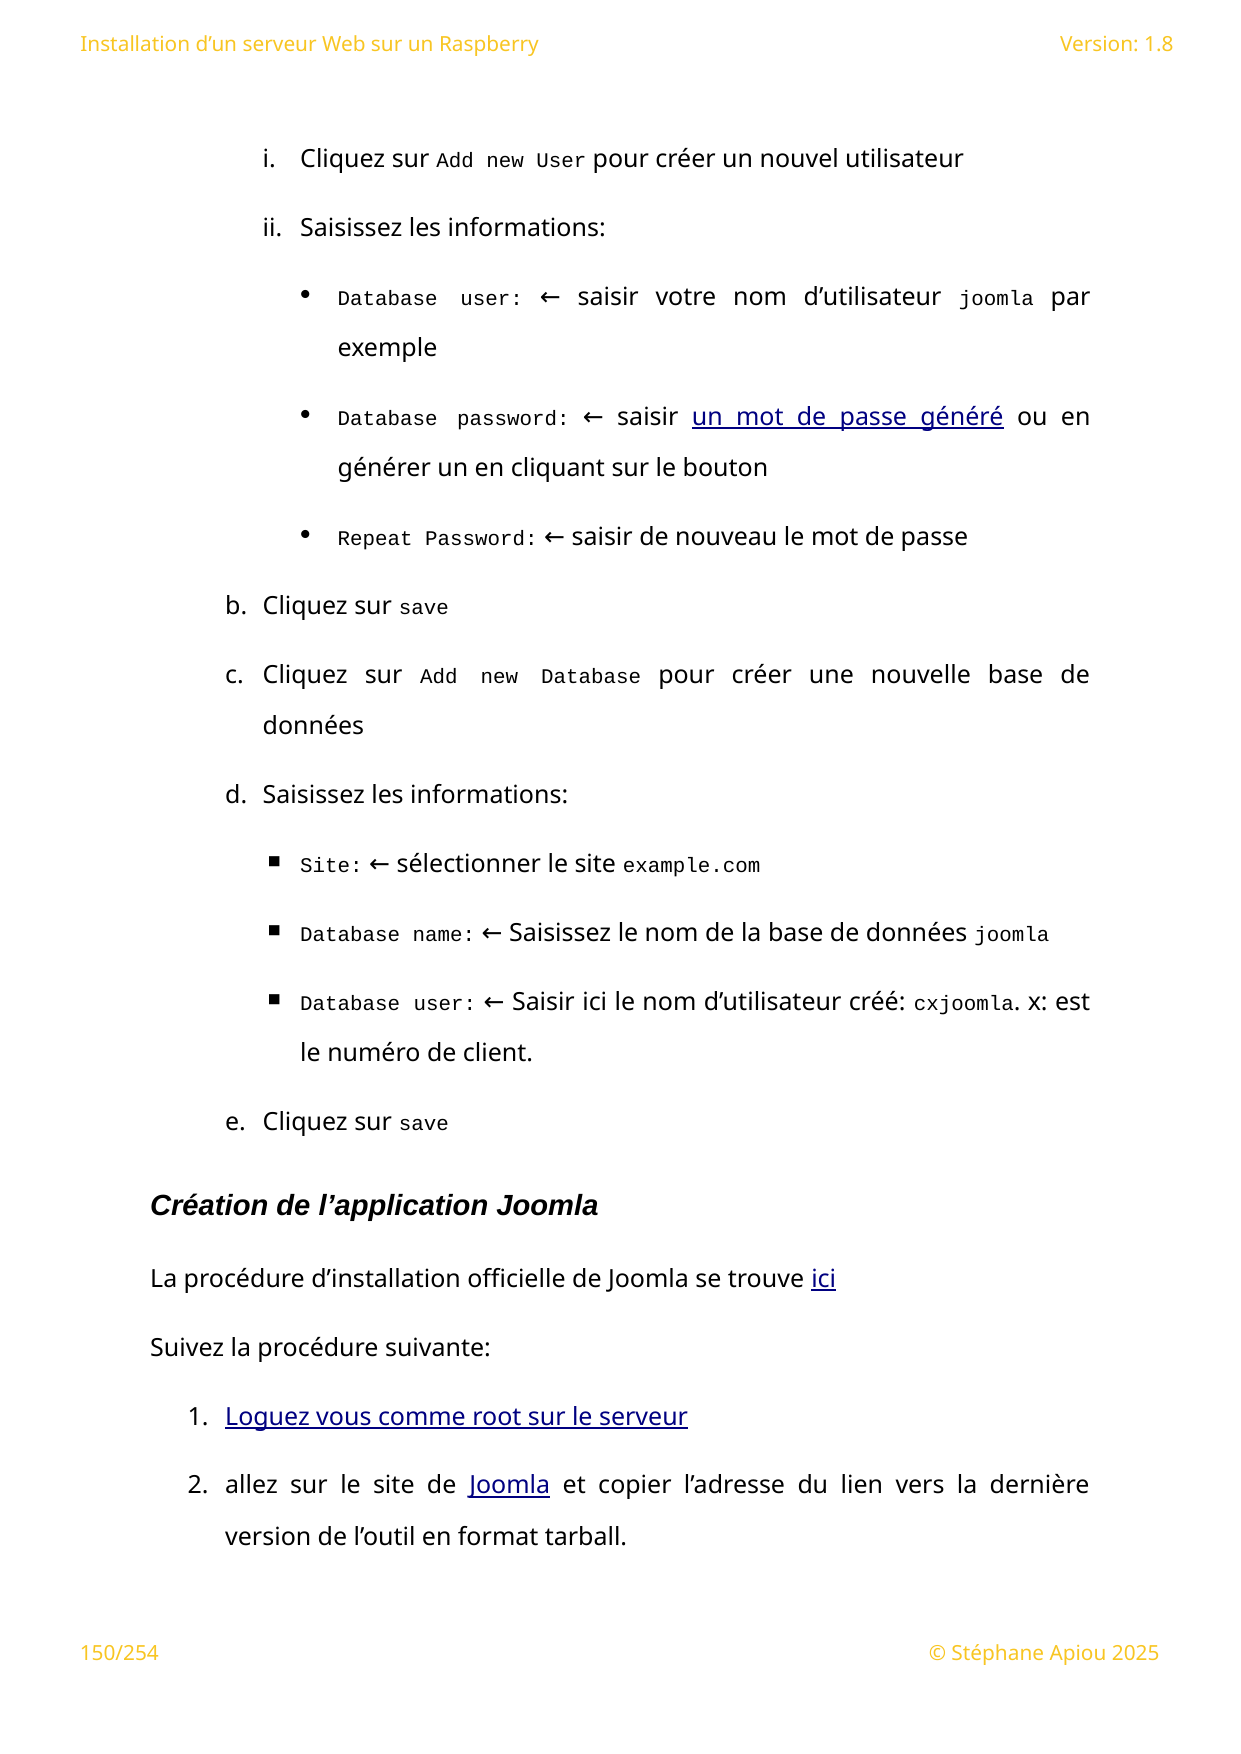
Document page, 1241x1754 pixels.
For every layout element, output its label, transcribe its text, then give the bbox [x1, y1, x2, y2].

list Loguez vous comme root sur le serveur [187, 1398, 1090, 1432]
list Cliquez sur Add new Database pour créer une nouvelle base de données [225, 657, 1090, 742]
text La procédure d’installation officielle de Joomla se trouve ici [150, 1260, 1090, 1294]
list Database user: ← saisir votre nom d’utilisateur joomla par exemple [300, 279, 1090, 364]
list Cliquez sur Add new User pour créer un nouvel utilisateur [262, 141, 1090, 175]
subtitle Création de l’application Joomla [150, 1188, 1090, 1222]
list Database user: ← Saisir ici le nom d’utilisateur créé: cxjoomla. x: est le numéro de client. [262, 983, 1090, 1068]
list Saisissez les informations: [262, 210, 1090, 244]
list allez sur le site de Joomla et copier l’adresse du lien vers la dernière version de l’outil en format tarball. [187, 1467, 1090, 1552]
list Cliquez sur save [225, 588, 1090, 622]
list Cliquez sur save [225, 1103, 1090, 1137]
list Saisissez les informations: [225, 777, 1090, 811]
list Database name: ← Saisissez le nom de la base de données joomla [262, 914, 1090, 948]
list Repeat Password: ← saisir de nouveau le mot de passe [300, 519, 1090, 553]
list Site: ← sélectionner le site example.com [262, 846, 1090, 879]
text Suivez la procédure suivante: [150, 1329, 1090, 1363]
list Database password: ← saisir un mot de passe généré ou en générer un en cliquant sur le bouton [300, 399, 1090, 484]
